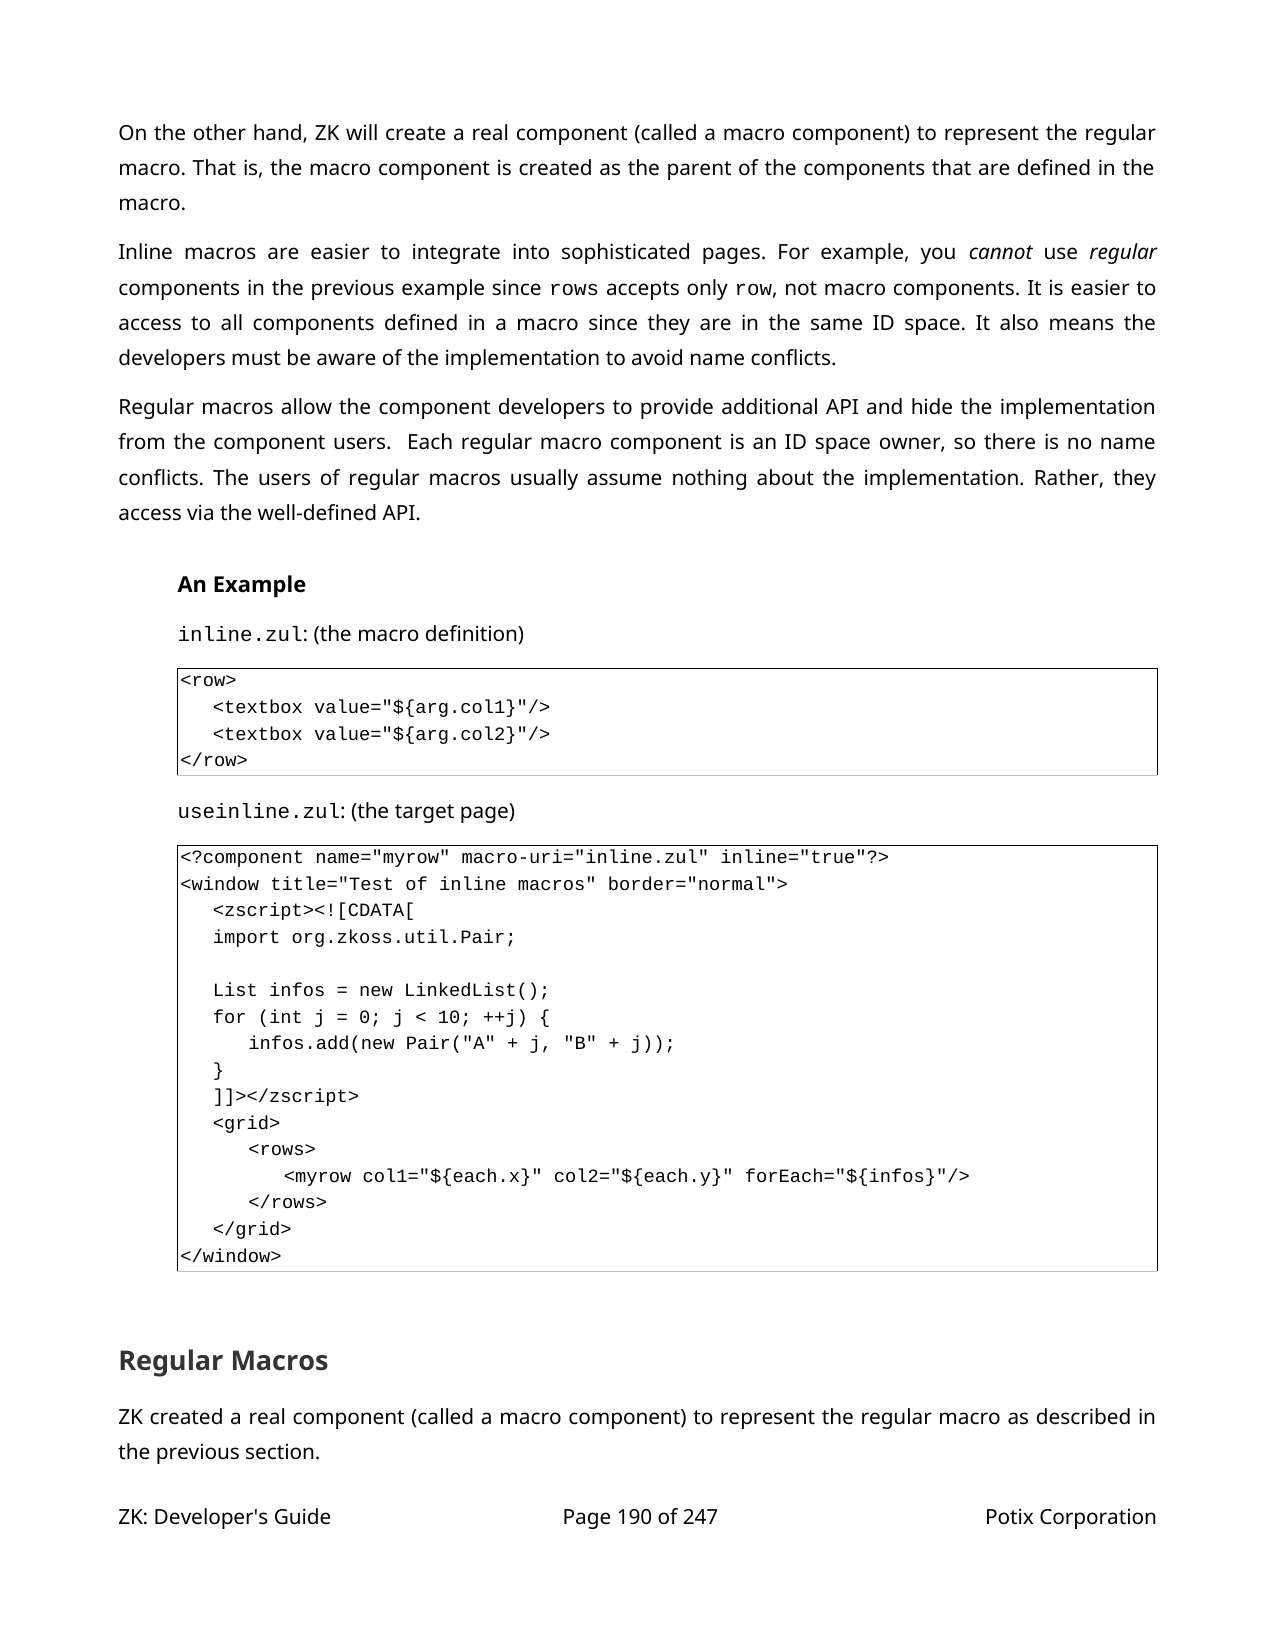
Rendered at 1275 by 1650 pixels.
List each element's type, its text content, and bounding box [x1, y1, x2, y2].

subtitle An Example [177, 568, 1157, 598]
text Inline macros are easier to integrate into sophisticated pages. For example, you cannot use regular components in the previous example since rows accepts only row, not macro components. It is easier to access to all components defined in a macro since they are in the same ID space. It also means the developers must be aware of the implementation to avoid name conflicts. [118, 237, 1157, 372]
text <?component name="myrow" macro-uri="inline.zul" inline="true"?> <window title="Test of inline macros" border="normal"> <zscript><![CDATA[ import org.zkoss.util.Pair; List infos = new LinkedList(); for (int j = 0; j < 10; ++j) { infos.add(new Pair("A" + j, "B" + j)); } ]]></zscript> <grid> <rows> <myrow col1="${each.x}" col2="${each.y}" forEach="${infos}"/> </rows> </grid> </window> [178, 846, 1157, 1271]
text inline.zul: (the macro definition) [177, 619, 1157, 648]
text Regular macros allow the component developers to provide additional API and hide the implementation from the component users. Each regular macro component is an ID space owner, so there is no name conflicts. The users of regular macros usually assume nothing about the implementation. Rather, they access via the well-defined API. [118, 392, 1157, 526]
text On the other hand, ZK will create a real component (called a macro component) to represent the regular macro. That is, the macro component is created as the parent of the components that are defined in the macro. [118, 118, 1157, 217]
subtitle Regular Macros [118, 1342, 1157, 1378]
text ZK created a real component (called a macro component) to represent the regular macro as described in the previous section. [118, 1402, 1157, 1466]
text <row> <textbox value="${arg.col1}"/> <textbox value="${arg.col2}"/> </row> [178, 669, 1157, 775]
text useinline.zul: (the target page) [177, 796, 1157, 824]
